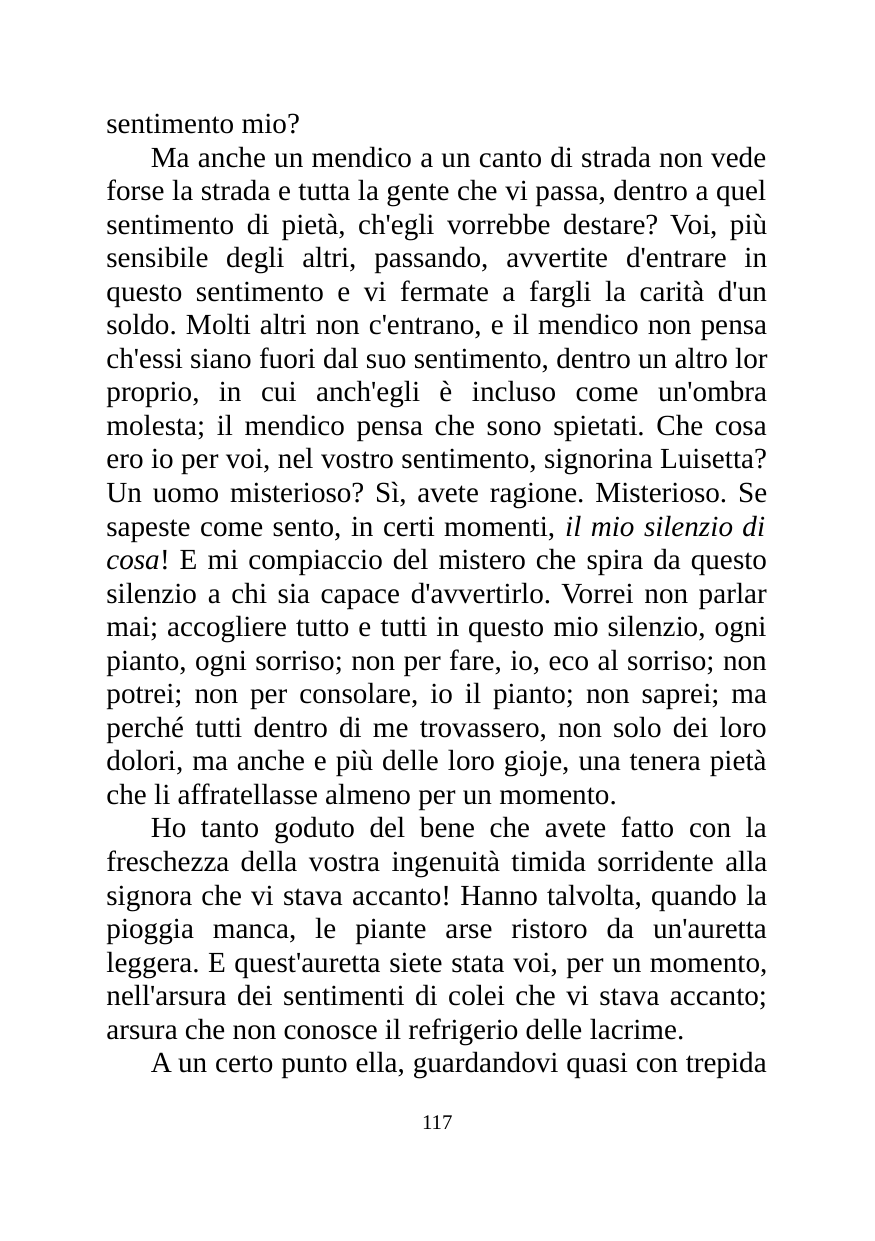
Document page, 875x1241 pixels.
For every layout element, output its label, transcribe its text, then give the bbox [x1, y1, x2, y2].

text Ho tanto goduto del bene che avete fatto con la freschezza della vostra ingenuità timida sorridente alla signora che vi stava accanto! Hanno talvolta, quando la pioggia manca, le piante arse ristoro da un'auretta leggera. E quest'auretta siete stata voi, per un momento, nell'arsura dei sentimenti di colei che vi stava accanto; arsura che non conosce il refrigerio delle lacrime. [106, 811, 768, 1045]
text A un certo punto ella, guardandovi quasi con trepida [106, 1045, 768, 1079]
text Ma anche un mendico a un canto di strada non vede forse la strada e tutta la gente che vi passa, dentro a quel sentimento di pietà, ch'egli vorrebbe destare? Voi, più sensibile degli altri, passando, avvertite d'entrare in questo sentimento e vi fermate a fargli la carità d'un soldo. Molti altri non c'entrano, e il mendico non pensa ch'essi siano fuori dal suo sentimento, dentro un altro lor proprio, in cui anch'egli è incluso come un'ombra molesta; il mendico pensa che sono spietati. Che cosa ero io per voi, nel vostro sentimento, signorina Luisetta? Un uomo misterioso? Sì, avete ragione. Misterioso. Se sapeste come sento, in certi momenti, il mio silenzio di cosa! E mi compiaccio del mistero che spira da questo silenzio a chi sia capace d'avvertirlo. Vorrei non parlar mai; accogliere tutto e tutti in questo mio silenzio, ogni pianto, ogni sorriso; non per fare, io, eco al sorriso; non potrei; non per consolare, io il pianto; non saprei; ma perché tutti dentro di me trovassero, non solo dei loro dolori, ma anche e più delle loro gioje, una tenera pietà che li affratellasse almeno per un momento. [106, 140, 768, 811]
text sentimento mio? [106, 106, 768, 140]
